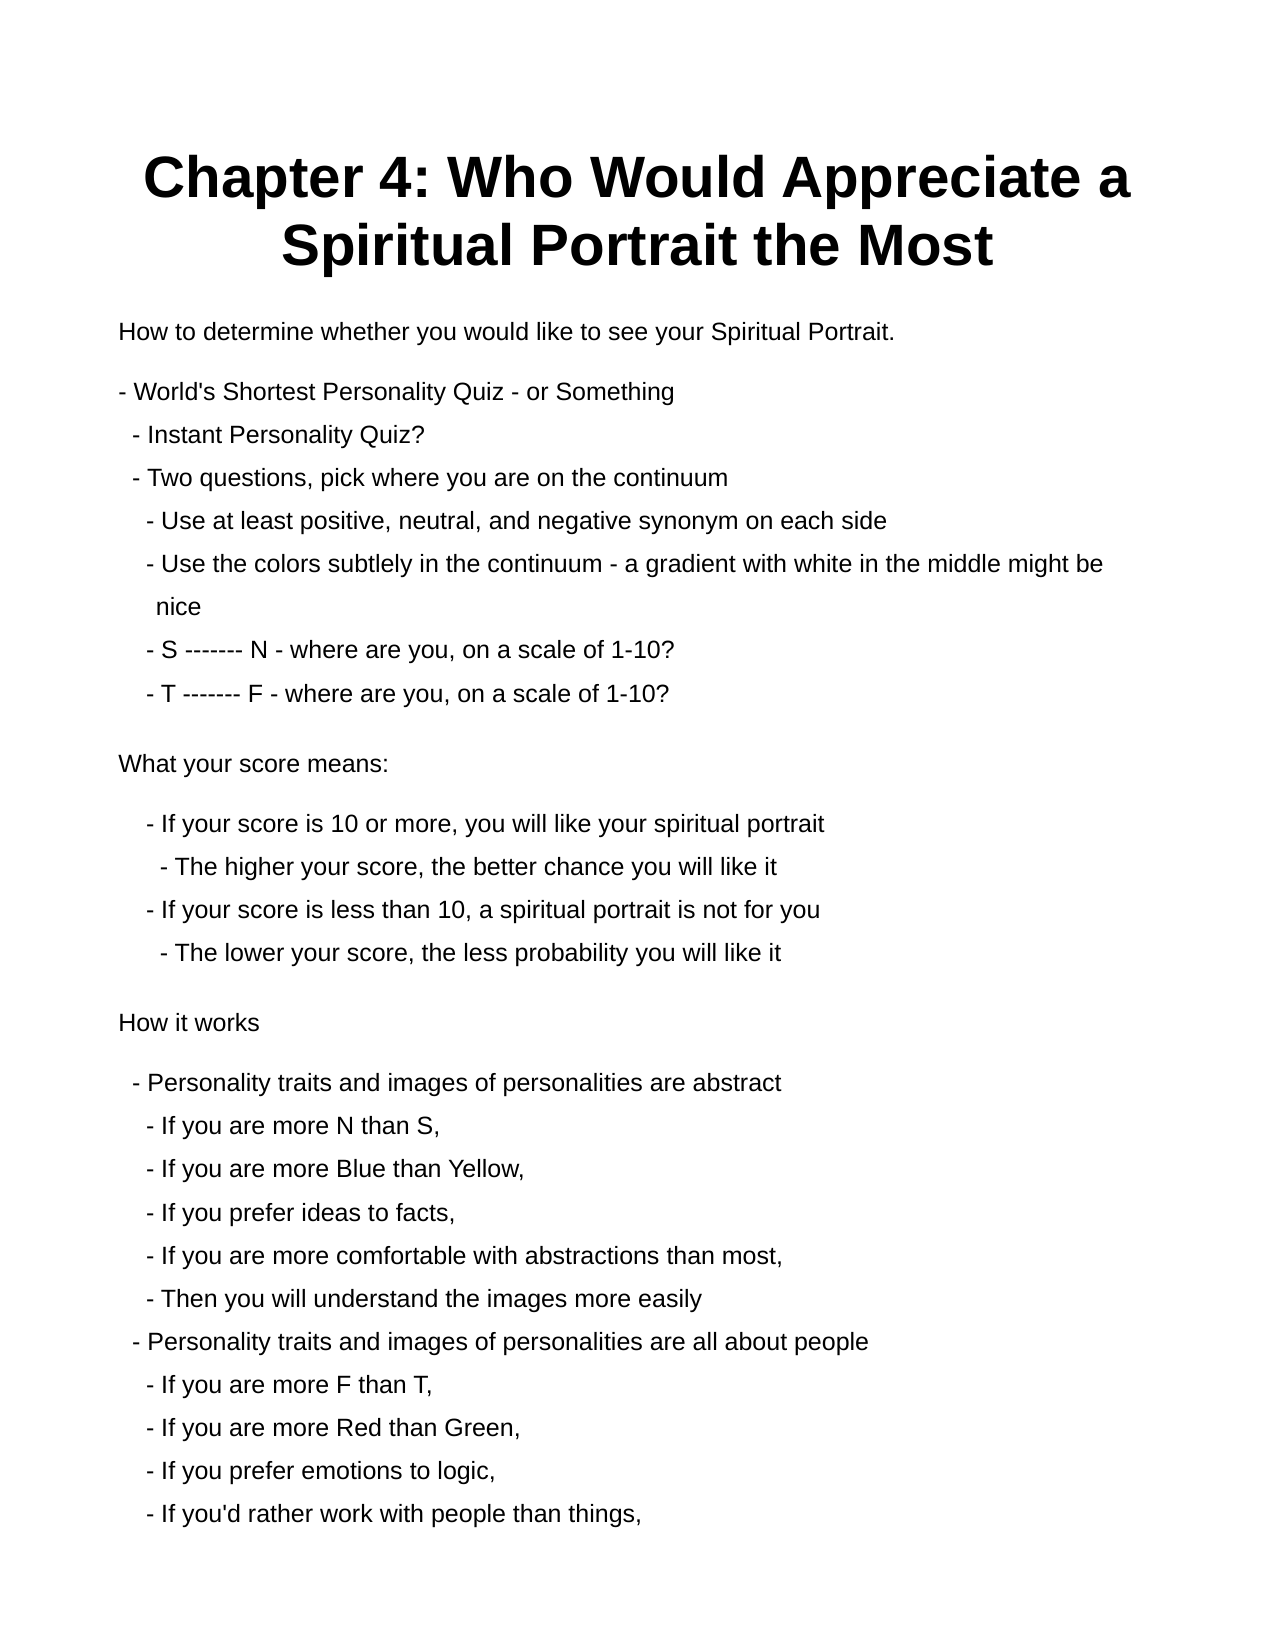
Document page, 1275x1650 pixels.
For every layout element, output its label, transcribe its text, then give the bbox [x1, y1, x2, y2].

list - If you are more comfortable with abstractions than most, [118, 1241, 1157, 1269]
title Chapter 4: Who Would Appreciate a Spiritual Portrait the Most [118, 143, 1157, 277]
list - If you are more F than T, [118, 1370, 1157, 1399]
list - If you prefer emotions to logic, [118, 1456, 1157, 1485]
list - If you are more N than S, [118, 1111, 1157, 1140]
list - If your score is less than 10, a spiritual portrait is not for you [118, 895, 1157, 924]
list - The higher your score, the better chance you will like it [118, 852, 1157, 881]
list - If your score is 10 or more, you will like your spiritual portrait [118, 809, 1157, 837]
list - S ------- N - where are you, on a scale of 1-10? [118, 636, 1157, 664]
list - Personality traits and images of personalities are all about people [118, 1327, 1157, 1356]
list - If you prefer ideas to facts, [118, 1198, 1157, 1226]
list - If you are more Blue than Yellow, [118, 1154, 1157, 1183]
list - T ------- F - where are you, on a scale of 1-10? [118, 679, 1157, 707]
text How it works [118, 1008, 1157, 1037]
list - Personality traits and images of personalities are abstract [118, 1068, 1157, 1097]
text What your score means: [118, 749, 1157, 777]
list - Instant Personality Quiz? [118, 420, 1157, 449]
text How to determine whether you would like to see your Spiritual Portrait. [118, 317, 1157, 346]
list - If you'd rather work with people than things, [118, 1499, 1157, 1528]
list - Two questions, pick where you are on the continuum [118, 463, 1157, 492]
list - The lower your score, the less probability you will like it [118, 938, 1157, 967]
list - Use the colors subtlely in the continuum - a gradient with white in the middle might be nice [118, 549, 1157, 621]
list - Then you will understand the images more easily [118, 1284, 1157, 1313]
list - World's Shortest Personality Quiz - or Something [118, 377, 1157, 406]
list - Use at least positive, neutral, and negative synonym on each side [118, 506, 1157, 535]
list - If you are more Red than Green, [118, 1413, 1157, 1442]
